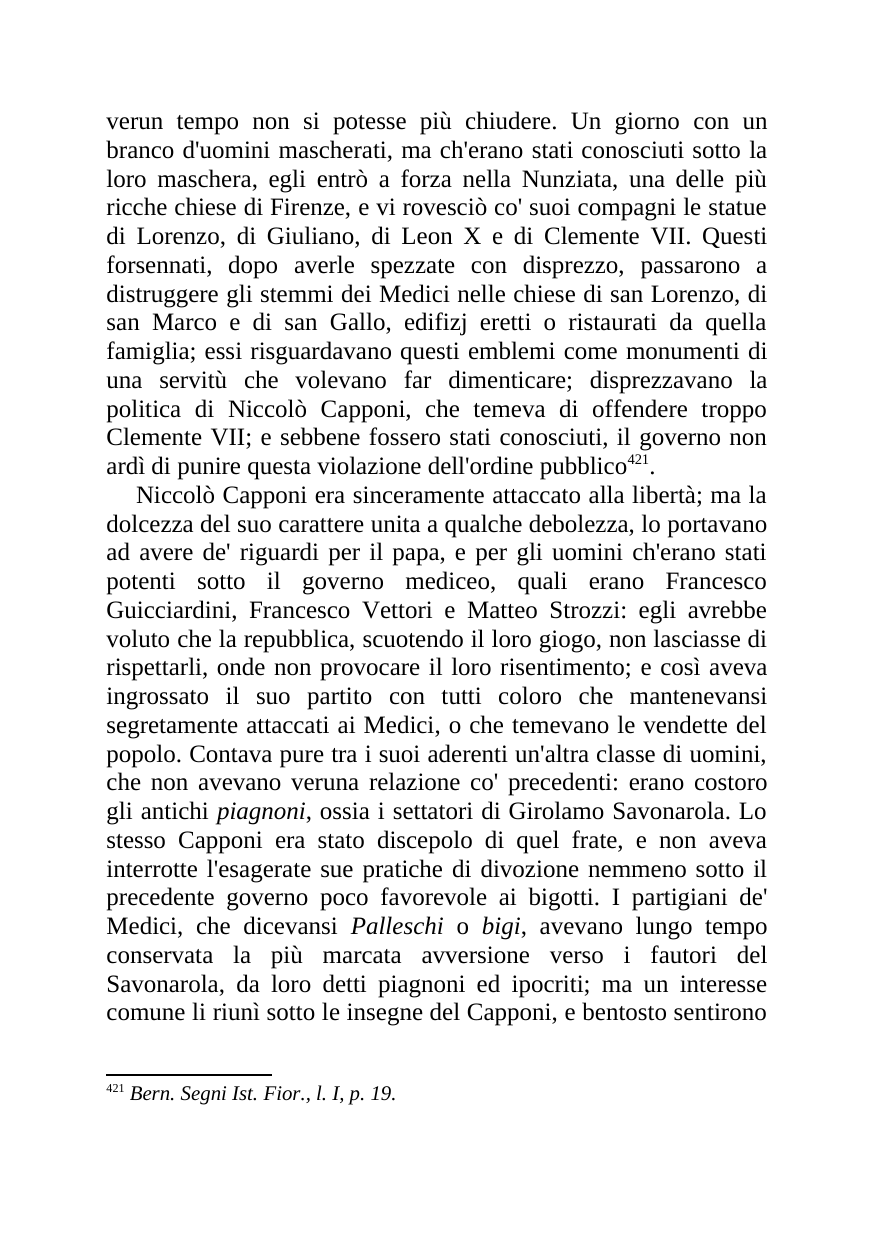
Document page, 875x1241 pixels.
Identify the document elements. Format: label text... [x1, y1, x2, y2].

text Niccolò Capponi era sinceramente attaccato alla libertà; ma la dolcezza del suo carattere unita a qualche debolezza, lo portavano ad avere de' riguardi per il papa, e per gli uomini ch'erano stati potenti sotto il governo mediceo, quali erano Francesco Guicciardini, Francesco Vettori e Matteo Strozzi: egli avrebbe voluto che la repubblica, scuotendo il loro giogo, non lasciasse di rispettarli, onde non provocare il loro risentimento; e così aveva ingrossato il suo partito con tutti coloro che mantenevansi segretamente attaccati ai Medici, o che temevano le vendette del popolo. Contava pure tra i suoi aderenti un'altra classe di uomini, che non avevano veruna relazione co' precedenti: erano costoro gli antichi piagnoni, ossia i settatori di Girolamo Savonarola. Lo stesso Capponi era stato discepolo di quel frate, e non aveva interrotte l'esagerate sue pratiche di divozione nemmeno sotto il precedente governo poco favorevole ai bigotti. I partigiani de' Medici, che dicevansi Palleschi o bigi, avevano lungo tempo conservata la più marcata avversione verso i fautori del Savonarola, da loro detti piagnoni ed ipocriti; ma un interesse comune li riunì sotto le insegne del Capponi, e bentosto sentirono [106, 480, 768, 1026]
text verun tempo non si potesse più chiudere. Un giorno con un branco d'uomini mascherati, ma ch'erano stati conosciuti sotto la loro maschera, egli entrò a forza nella Nunziata, una delle più ricche chiese di Firenze, e vi rovesciò co' suoi compagni le statue di Lorenzo, di Giuliano, di Leon X e di Clemente VII. Questi forsennati, dopo averle spezzate con disprezzo, passarono a distruggere gli stemmi dei Medici nelle chiese di san Lorenzo, di san Marco e di san Gallo, edifizj eretti o ristaurati da quella famiglia; essi risguardavano questi emblemi come monumenti di una servitù che volevano far dimenticare; disprezzavano la politica di Niccolò Capponi, che temeva di offendere troppo Clemente VII; e sebbene fossero stati conosciuti, il governo non ardì di punire questa violazione dell'ordine pubblico. [106, 106, 768, 480]
text Bern. Segni Ist. Fior., l. I, p. 19. [106, 1081, 768, 1105]
